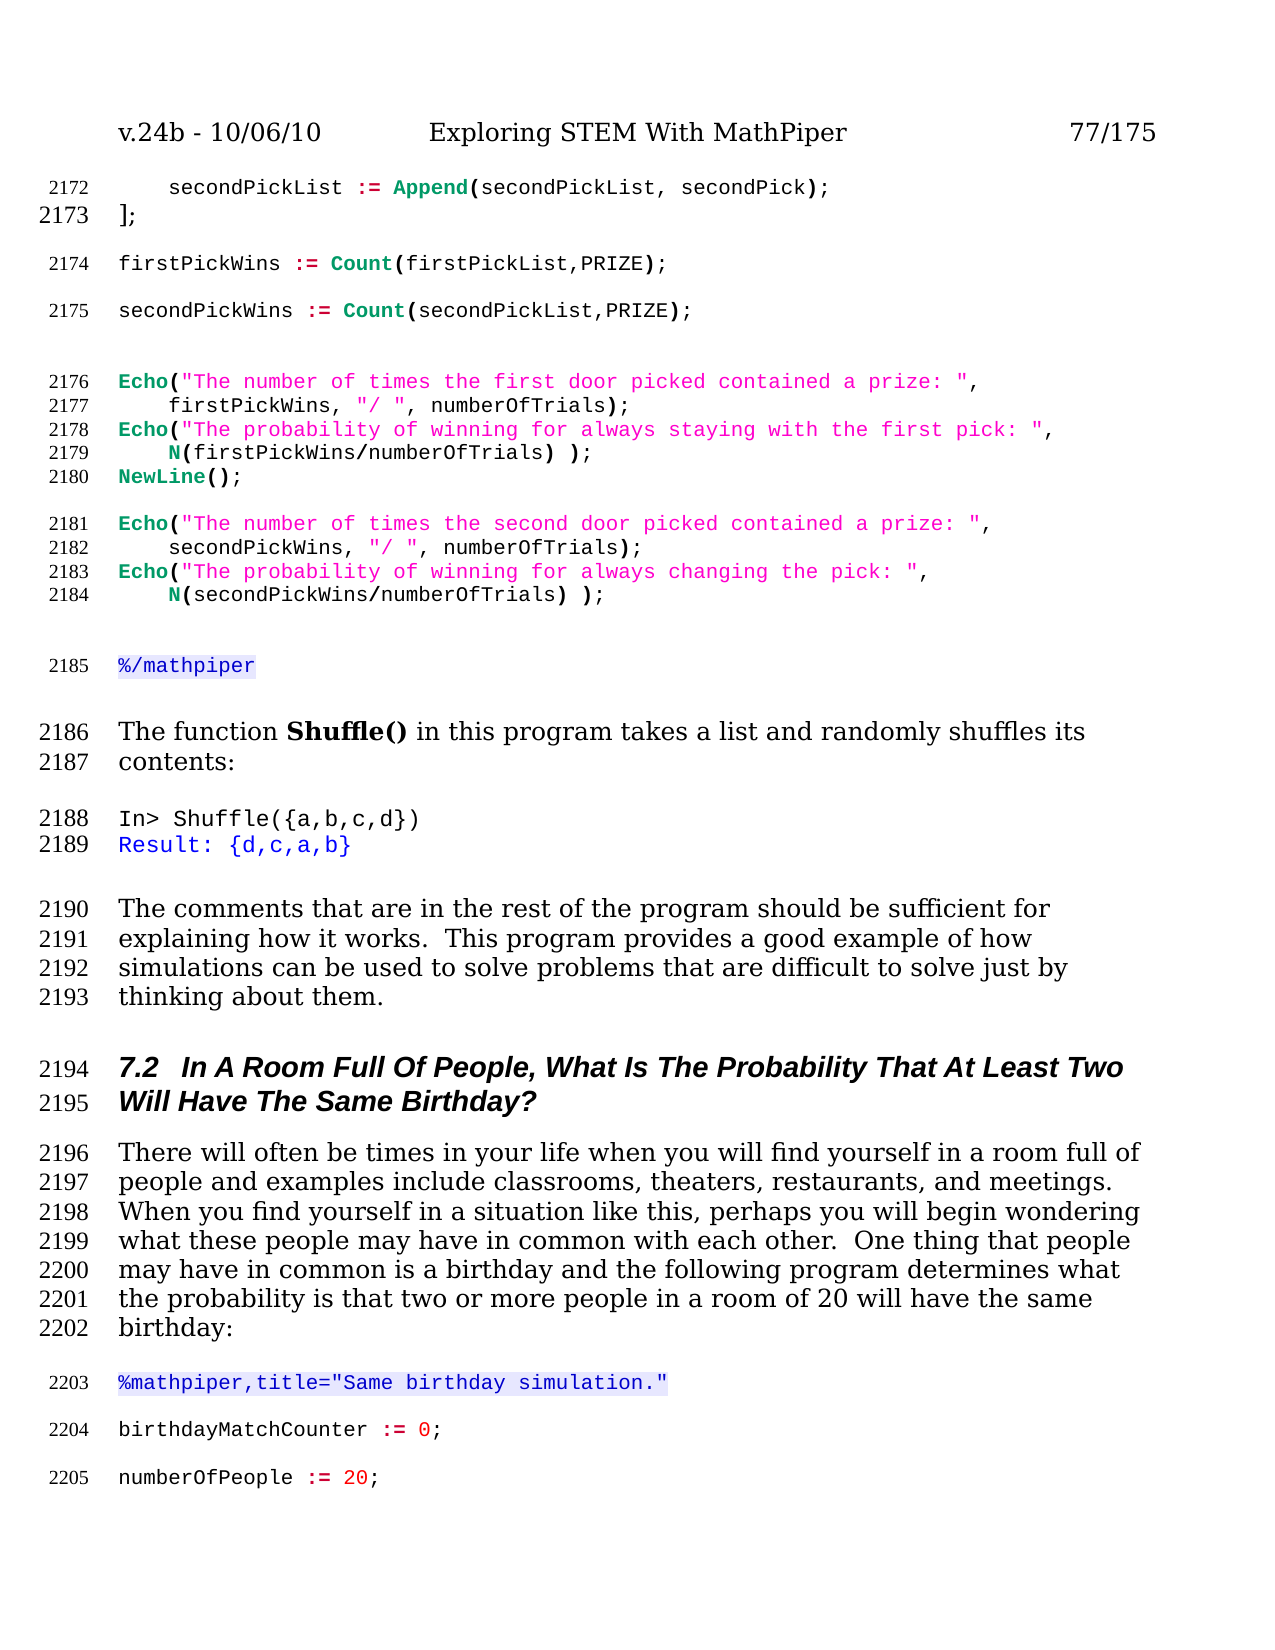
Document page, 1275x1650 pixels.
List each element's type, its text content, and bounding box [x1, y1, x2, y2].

text Echo("The number of times the second door picked contained a prize: ", [118, 513, 1157, 537]
text Echo("The number of times the first door picked contained a prize: ", [118, 371, 1157, 395]
text ]; [118, 200, 1157, 229]
text There will often be times in your life when you will find yourself in a room full of people and examples include classrooms, theaters, restaurants, and meetings. When you find yourself in a situation like this, perhaps you will begin wondering what these people may have in common with each other. One thing that people may have in common is a birthday and the following program determines what the probability is that two or more people in a room of 20 will have the same birthday: [118, 1138, 1157, 1342]
text firstPickWins := Count(firstPickList,PRIZE); [118, 253, 1157, 277]
text secondPickWins, "/ ", numberOfTrials); [118, 537, 1157, 561]
text In> Shuffle({a,b,c,d}) [118, 808, 1157, 834]
text birthdayMatchCounter := 0; [118, 1419, 1157, 1443]
text numberOfPeople := 20; [118, 1467, 1157, 1490]
text firstPickWins, "/ ", numberOfTrials); [118, 395, 1157, 419]
text Result: {d,c,a,b} [118, 834, 1157, 860]
text Echo("The probability of winning for always staying with the first pick: ", [118, 419, 1157, 442]
text %mathpiper,title="Same birthday simulation." [118, 1372, 1157, 1396]
text secondPickWins := Count(secondPickList,PRIZE); [118, 301, 1157, 324]
text secondPickList := Append(secondPickList, secondPick); [118, 177, 1157, 200]
text The comments that are in the rest of the program should be sufficient for explaining how it works. This program provides a good example of how simulations can be used to solve problems that are difficult to solve just by thinking about them. [118, 894, 1157, 1011]
text N(secondPickWins/numberOfTrials) ); [118, 584, 1157, 608]
subtitle In A Room Full Of People, What Is The Probability That At Least Two Will Have The Same Birthday? [118, 1050, 1157, 1117]
text %/mathpiper [118, 655, 1157, 679]
text Echo("The probability of winning for always changing the pick: ", [118, 561, 1157, 584]
text N(firstPickWins/numberOfTrials) ); [118, 442, 1157, 466]
text NewLine(); [118, 466, 1157, 490]
text The function Shuffle() in this program takes a list and randomly shuffles its contents: [118, 717, 1157, 776]
